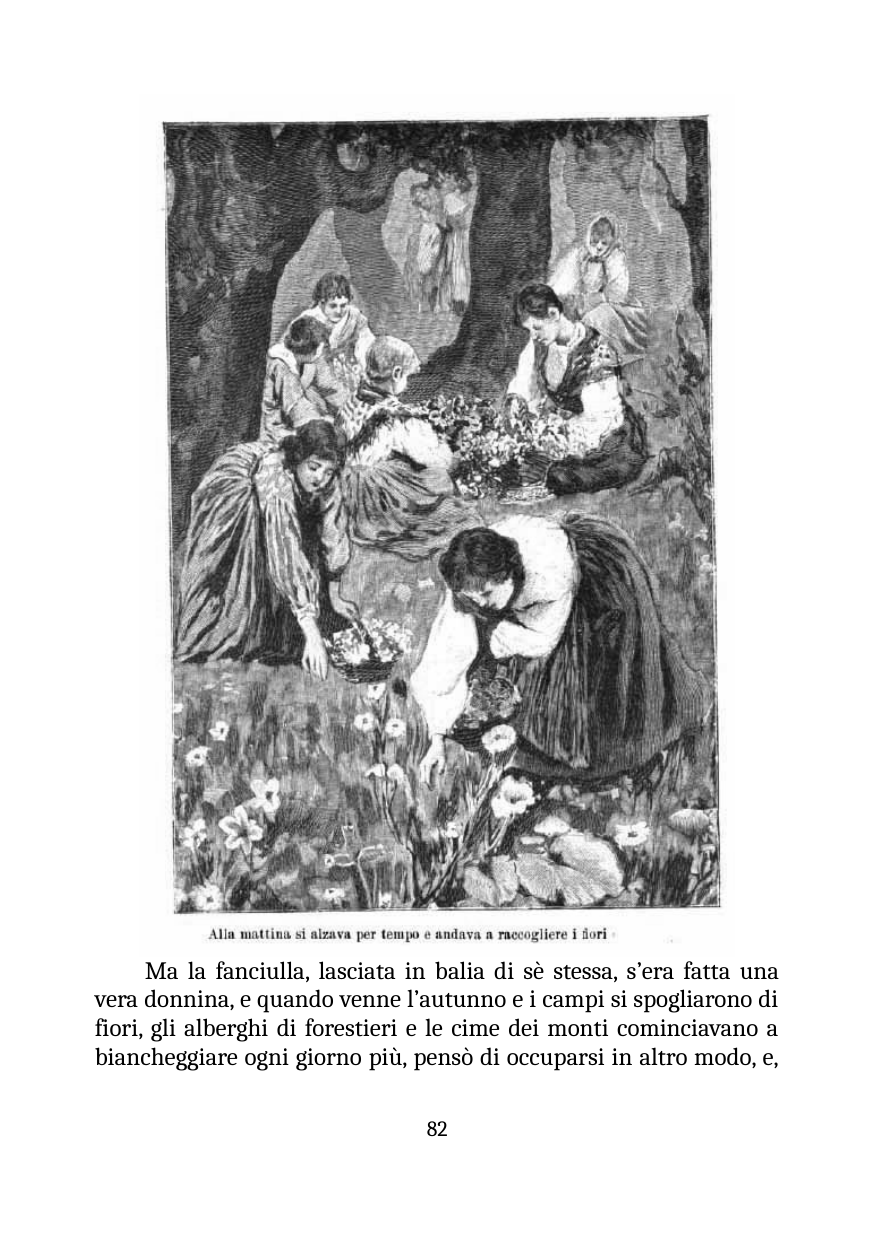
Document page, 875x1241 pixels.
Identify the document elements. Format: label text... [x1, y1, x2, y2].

text Ma la fanciulla, lasciata in balia di sè stessa, s’era fatta una vera donnina, e quando venne l’autunno e i campi si spogliarono di fiori, gli alberghi di forestieri e le cime dei monti cominciavano a biancheggiare ogni giorno più, pensò di occuparsi in altro modo, e, [94, 94, 779, 1072]
picture [138, 94, 736, 957]
